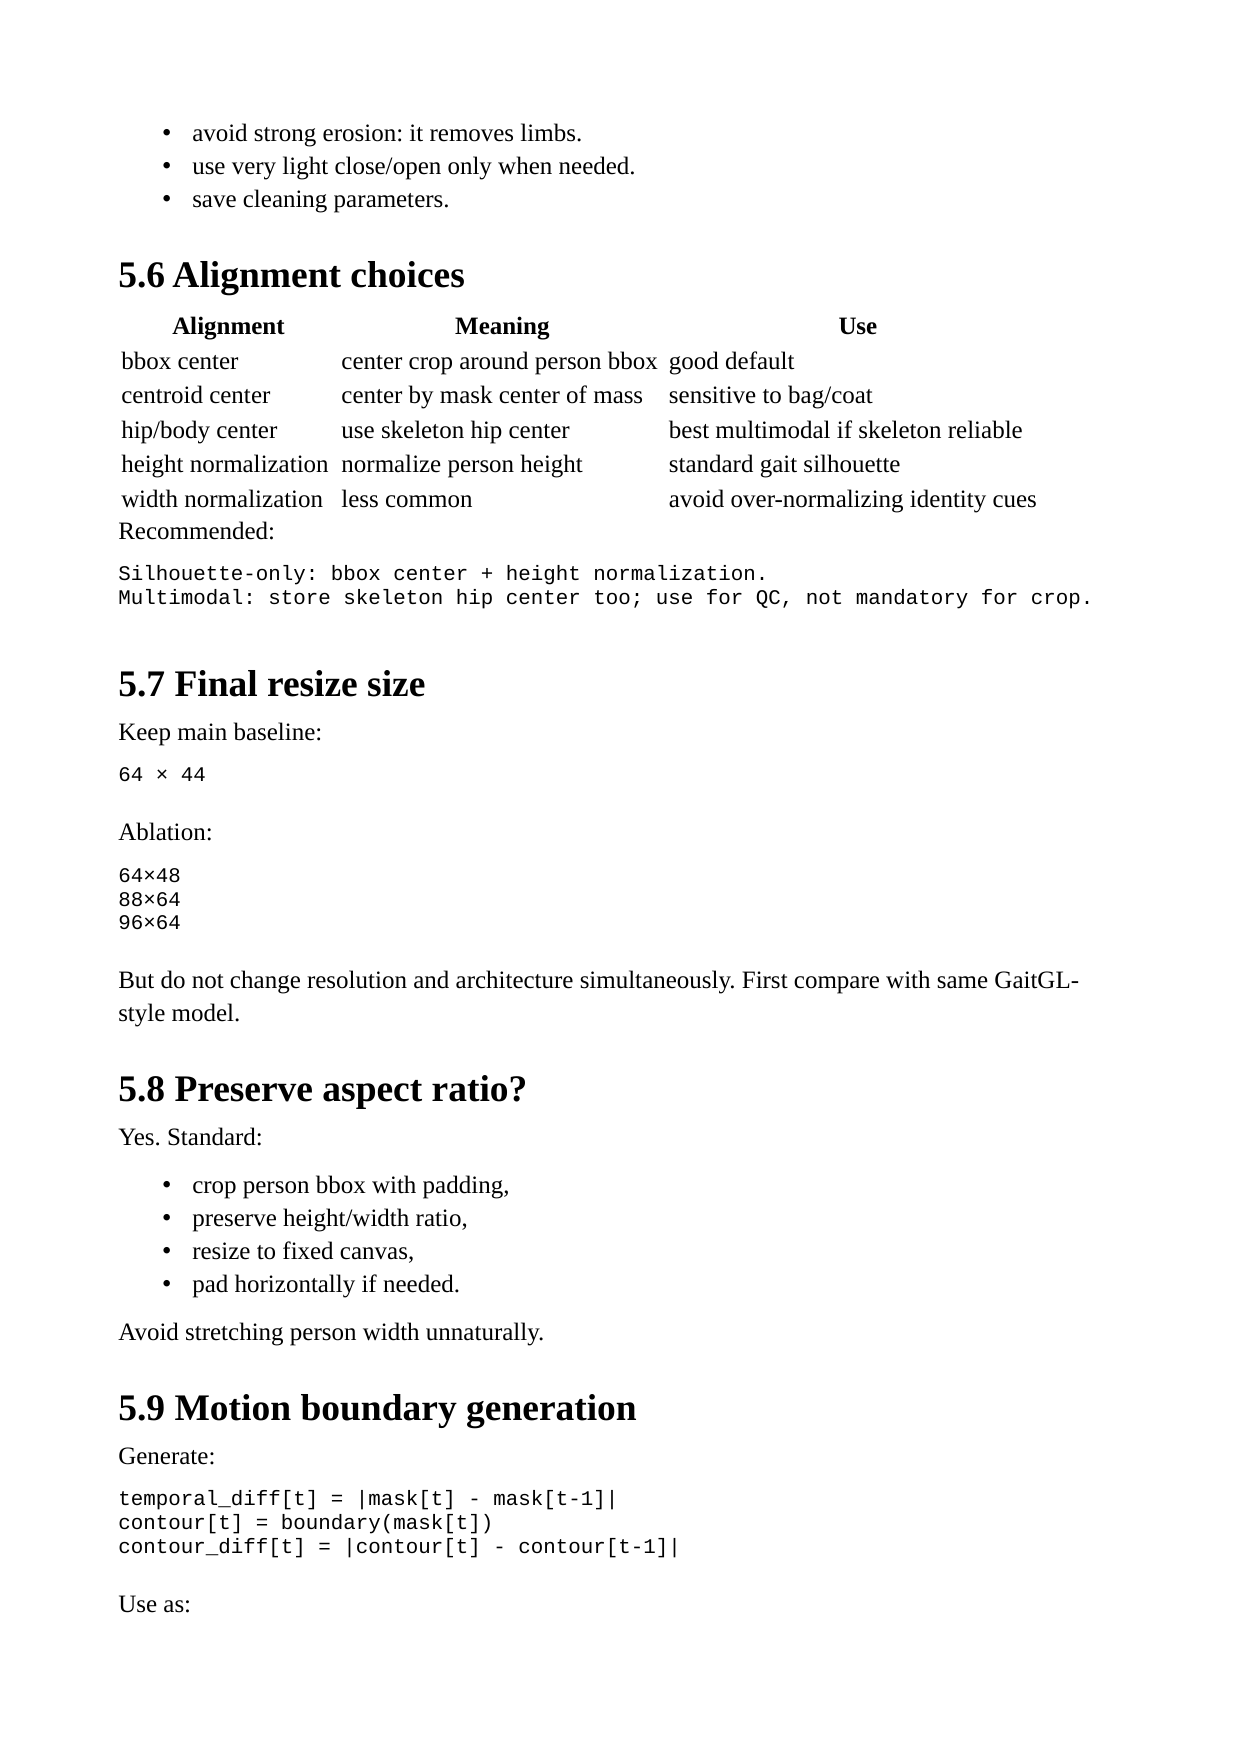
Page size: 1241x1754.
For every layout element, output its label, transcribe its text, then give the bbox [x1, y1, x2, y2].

table_cell bbox center [118, 343, 338, 377]
text Recommended: [118, 516, 1122, 544]
table_cell width normalization [118, 481, 338, 516]
list preserve height/width ratio, [162, 1203, 1122, 1232]
table_cell center by mask center of mass [338, 378, 666, 412]
list avoid strong erosion: it removes limbs. [162, 118, 1122, 147]
text 88×64 [118, 888, 1122, 912]
table_cell hip/body center [118, 412, 338, 447]
table_cell avoid over-normalizing identity cues [666, 481, 1049, 516]
table_cell sensitive to bag/coat [666, 378, 1049, 412]
text contour[t] = boundary(mask[t]) [118, 1512, 1122, 1536]
table_cell less common [338, 481, 666, 516]
list pad horizontally if needed. [162, 1269, 1122, 1298]
list crop person bbox with padding, [162, 1170, 1122, 1199]
subtitle 5.9 Motion boundary generation [118, 1385, 1122, 1428]
table_cell standard gait silhouette [666, 447, 1049, 481]
text Avoid stretching person width unnaturally. [118, 1317, 1122, 1345]
table_cell center crop around person bbox [338, 343, 666, 377]
table_header Meaning [338, 308, 666, 343]
text 64 × 44 [118, 764, 1122, 788]
table_header Alignment [118, 308, 338, 343]
subtitle 5.6 Alignment choices [118, 253, 1122, 296]
text Generate: [118, 1441, 1122, 1469]
text Use as: [118, 1589, 1122, 1617]
table_cell best multimodal if skeleton reliable [666, 412, 1049, 447]
text temporal_diff[t] = |mask[t] - mask[t-1]| [118, 1488, 1122, 1512]
table_cell centroid center [118, 378, 338, 412]
subtitle 5.7 Final resize size [118, 661, 1122, 704]
table_cell normalize person height [338, 447, 666, 481]
text Silhouette-only: bbox center + height normalization. [118, 563, 1122, 587]
text Multimodal: store skeleton hip center too; use for QC, not mandatory for crop. [118, 587, 1122, 611]
list use very light close/open only when needed. [162, 151, 1122, 180]
text 64×48 [118, 865, 1122, 888]
table_header Use [666, 308, 1049, 343]
text Ablation: [118, 817, 1122, 846]
list save cleaning parameters. [162, 184, 1122, 213]
text 96×64 [118, 912, 1122, 936]
text But do not change resolution and architecture simultaneously. First compare with same GaitGL-style model. [118, 965, 1122, 1027]
table_cell use skeleton hip center [338, 412, 666, 447]
text Yes. Standard: [118, 1122, 1122, 1151]
text contour_diff[t] = |contour[t] - contour[t-1]| [118, 1536, 1122, 1559]
table_cell height normalization [118, 447, 338, 481]
subtitle 5.8 Preserve aspect ratio? [118, 1067, 1122, 1110]
list resize to fixed canvas, [162, 1236, 1122, 1265]
table_cell good default [666, 343, 1049, 377]
text Keep main baseline: [118, 717, 1122, 745]
